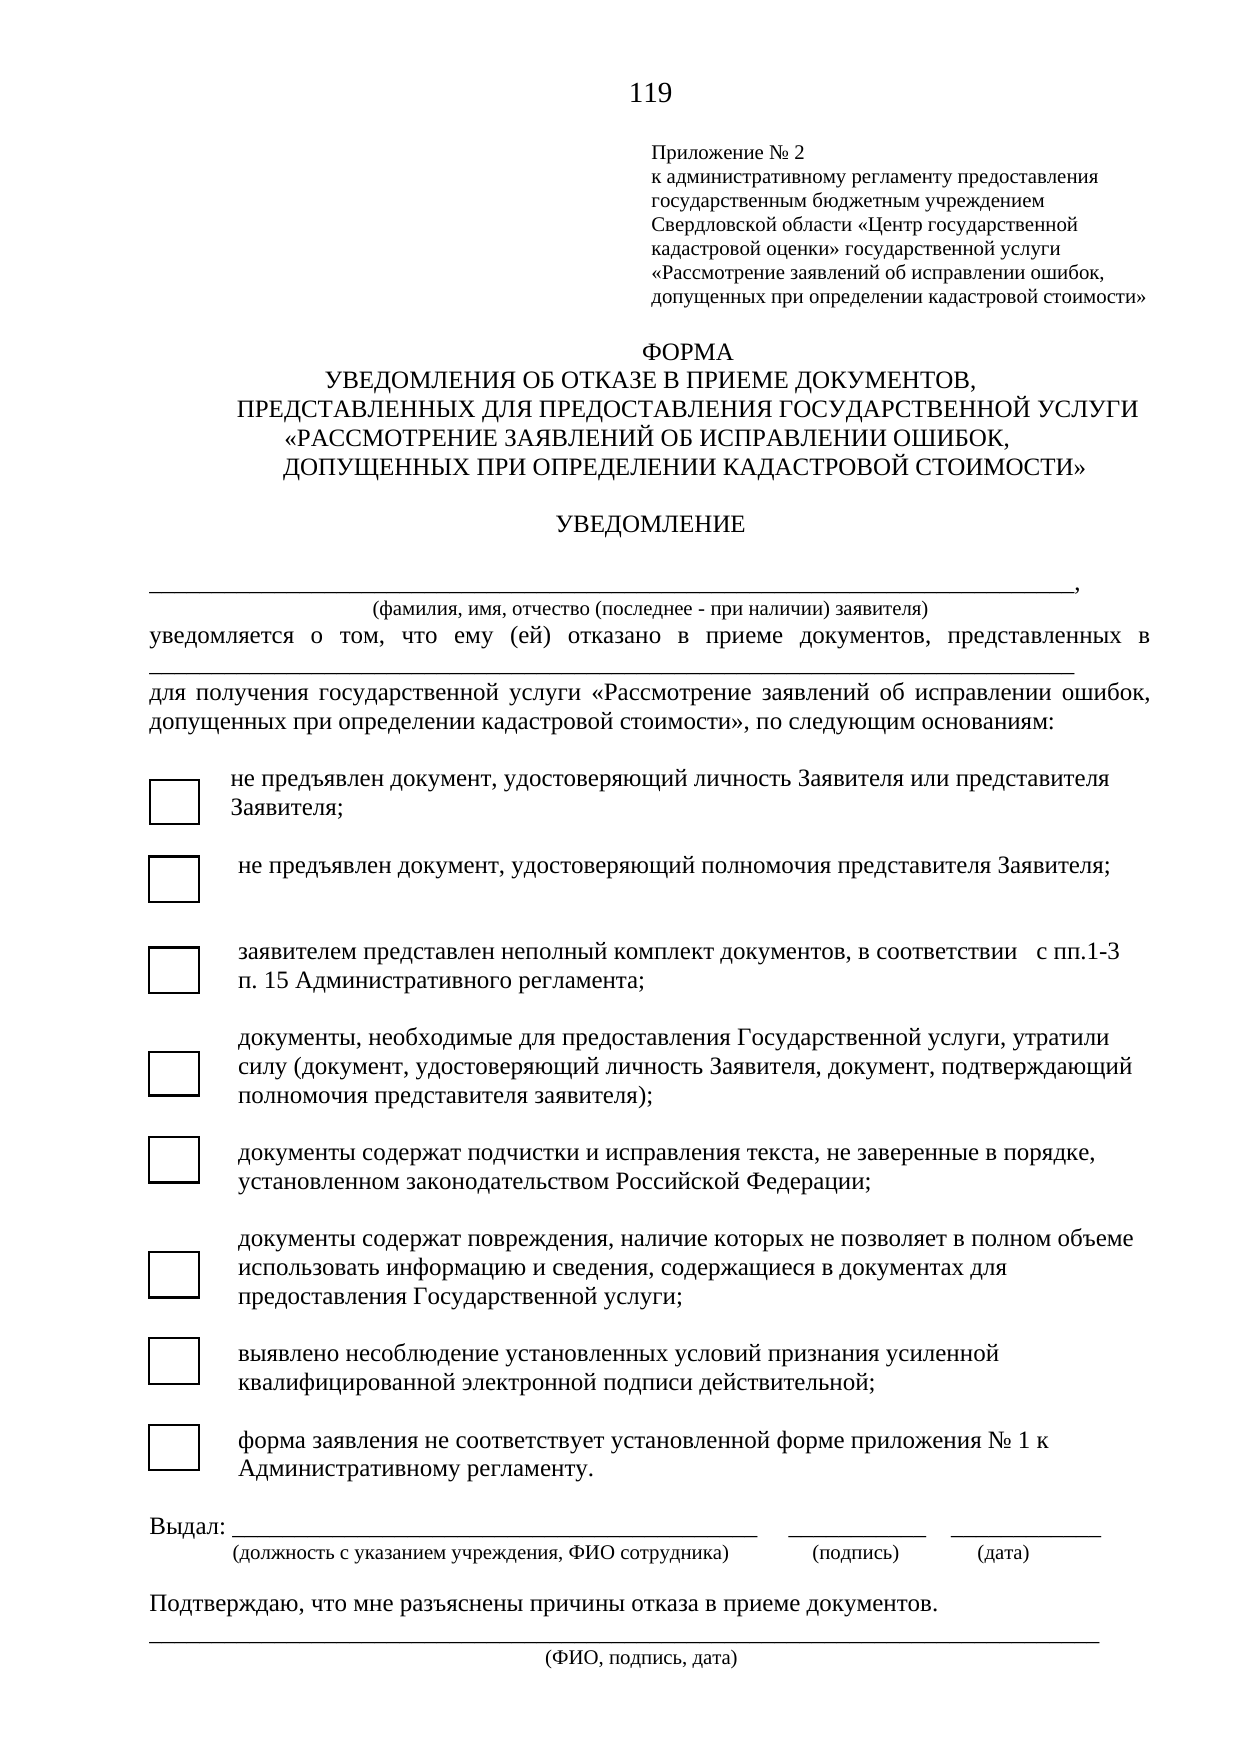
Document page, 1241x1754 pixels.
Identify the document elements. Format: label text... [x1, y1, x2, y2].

text п. 15 Административного регламента; [200, 965, 1152, 993]
text УВЕДОМЛЕНИЯ ОБ ОТКАЗЕ В ПРИЕМЕ ДОКУМЕНТОВ, [149, 366, 1152, 394]
text квалифицированной электронной подписи действительной; [149, 1367, 1152, 1396]
text не предъявлен документ, удостоверяющий полномочия представителя Заявителя; [149, 850, 1152, 878]
text (должность с указанием учреждения, ФИО сотрудника) (подпись) (дата) [149, 1540, 1152, 1564]
text ____________________________________________________________________________ [149, 1617, 1152, 1645]
text ДОПУЩЕННЫХ ПРИ ОПРЕДЕЛЕНИИ КАДАСТРОВОЙ СТОИМОСТИ» [149, 452, 1152, 481]
text выявлено несоблюдение установленных условий признания усиленной [200, 1338, 1152, 1367]
text __________________________________________________________________________, [149, 567, 1152, 596]
text уведомляется о том, что ему (ей) отказано в приеме документов, представленных в __________________________________________________________________________ [149, 620, 1152, 677]
text Административному регламенту. [149, 1453, 1152, 1482]
text документы содержат повреждения, наличие которых не позволяет в полном объеме [149, 1223, 1152, 1252]
text полномочия представителя заявителя); [149, 1080, 1152, 1108]
text Подтверждаю, что мне разъяснены причины отказа в приеме документов. [149, 1588, 1152, 1617]
text Выдал: __________________________________________ ___________ ____________ [149, 1511, 1152, 1540]
text УВЕДОМЛЕНИЕ [149, 509, 1152, 538]
text силу (документ, удостоверяющий личность Заявителя, документ, подтверждающий [200, 1051, 1152, 1080]
text к административному регламенту предоставления государственным бюджетным учреждением Свердловской области «Центр государственной кадастровой оценки» государственной услуги «Рассмотрение заявлений об исправлении ошибок, допущенных при определении кадастровой стоимости» [651, 164, 1152, 308]
text документы, необходимые для предоставления Государственной услуги, утратили [149, 1022, 1152, 1051]
text форма заявления не соответствует установленной форме приложения № 1 к [200, 1425, 1152, 1453]
text заявителем представлен неполный комплект документов, в соответствии с пп.1-3 [149, 936, 1152, 965]
text использовать информацию и сведения, содержащиеся в документах для [200, 1252, 1152, 1281]
text для получения государственной услуги «Рассмотрение заявлений об исправлении ошибок, допущенных при определении кадастровой стоимости», по следующим основаниям: [149, 677, 1152, 735]
text документы содержат подчистки и исправления текста, не заверенные в порядке, [200, 1137, 1152, 1166]
text ФОРМА [149, 337, 1152, 366]
text Приложение № 2 [651, 140, 1152, 164]
text не предъявлен документ, удостоверяющий личность Заявителя или представителя [149, 763, 1152, 792]
text Заявителя; [200, 792, 1152, 821]
text установленном законодательством Российской Федерации; [149, 1166, 1152, 1195]
text (ФИО, подпись, дата) [149, 1645, 1152, 1669]
text ПРЕДСТАВЛЕННЫХ ДЛЯ ПРЕДОСТАВЛЕНИЯ ГОСУДАРСТВЕННОЙ УСЛУГИ «РАССМОТРЕНИЕ ЗАЯВЛЕНИЙ ОБ ИСПРАВЛЕНИИ ОШИБОК, [149, 394, 1152, 452]
text предоставления Государственной услуги; [149, 1281, 1152, 1310]
text (фамилия, имя, отчество (последнее - при наличии) заявителя) [149, 596, 1152, 620]
